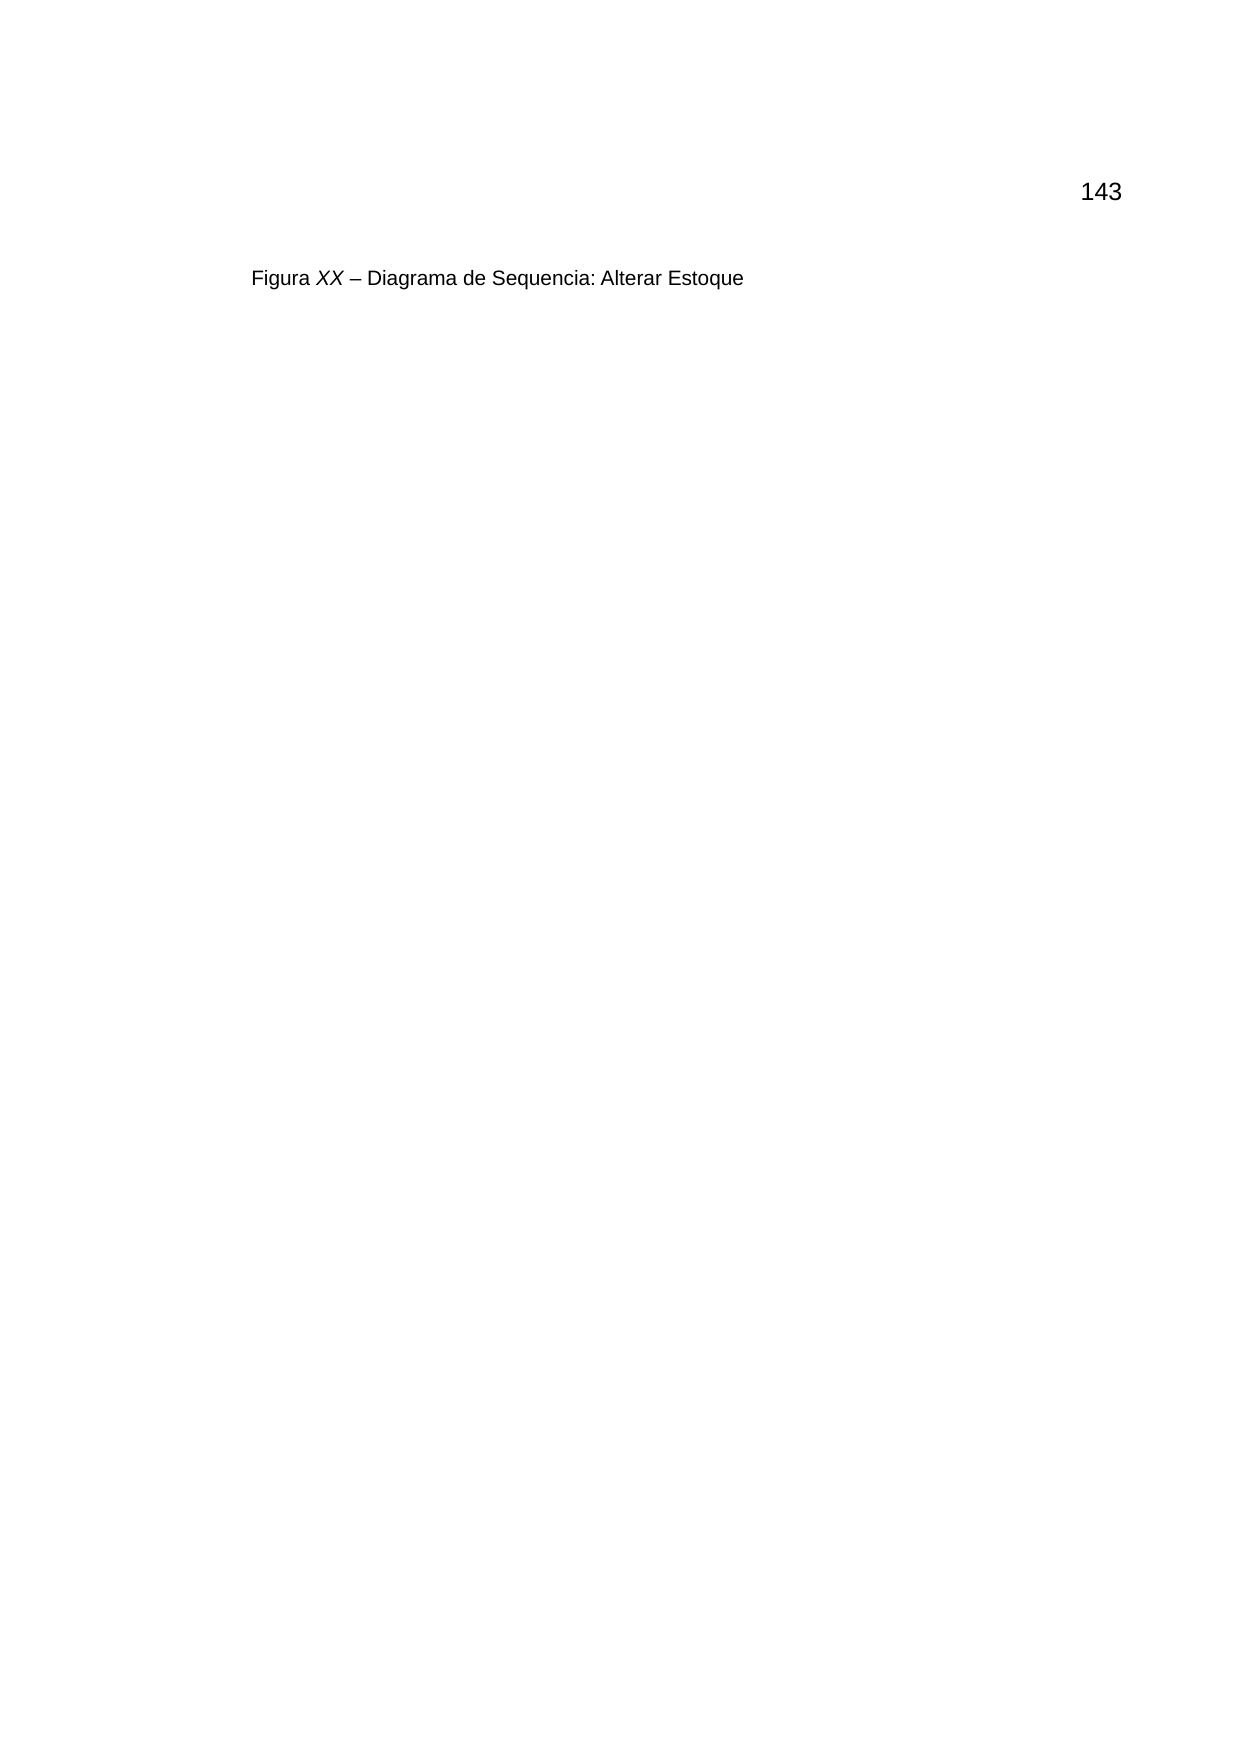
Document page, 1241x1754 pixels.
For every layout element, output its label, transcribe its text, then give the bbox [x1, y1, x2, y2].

text Figura XX – Diagrama de Sequencia: Alterar Estoque [177, 266, 1122, 290]
